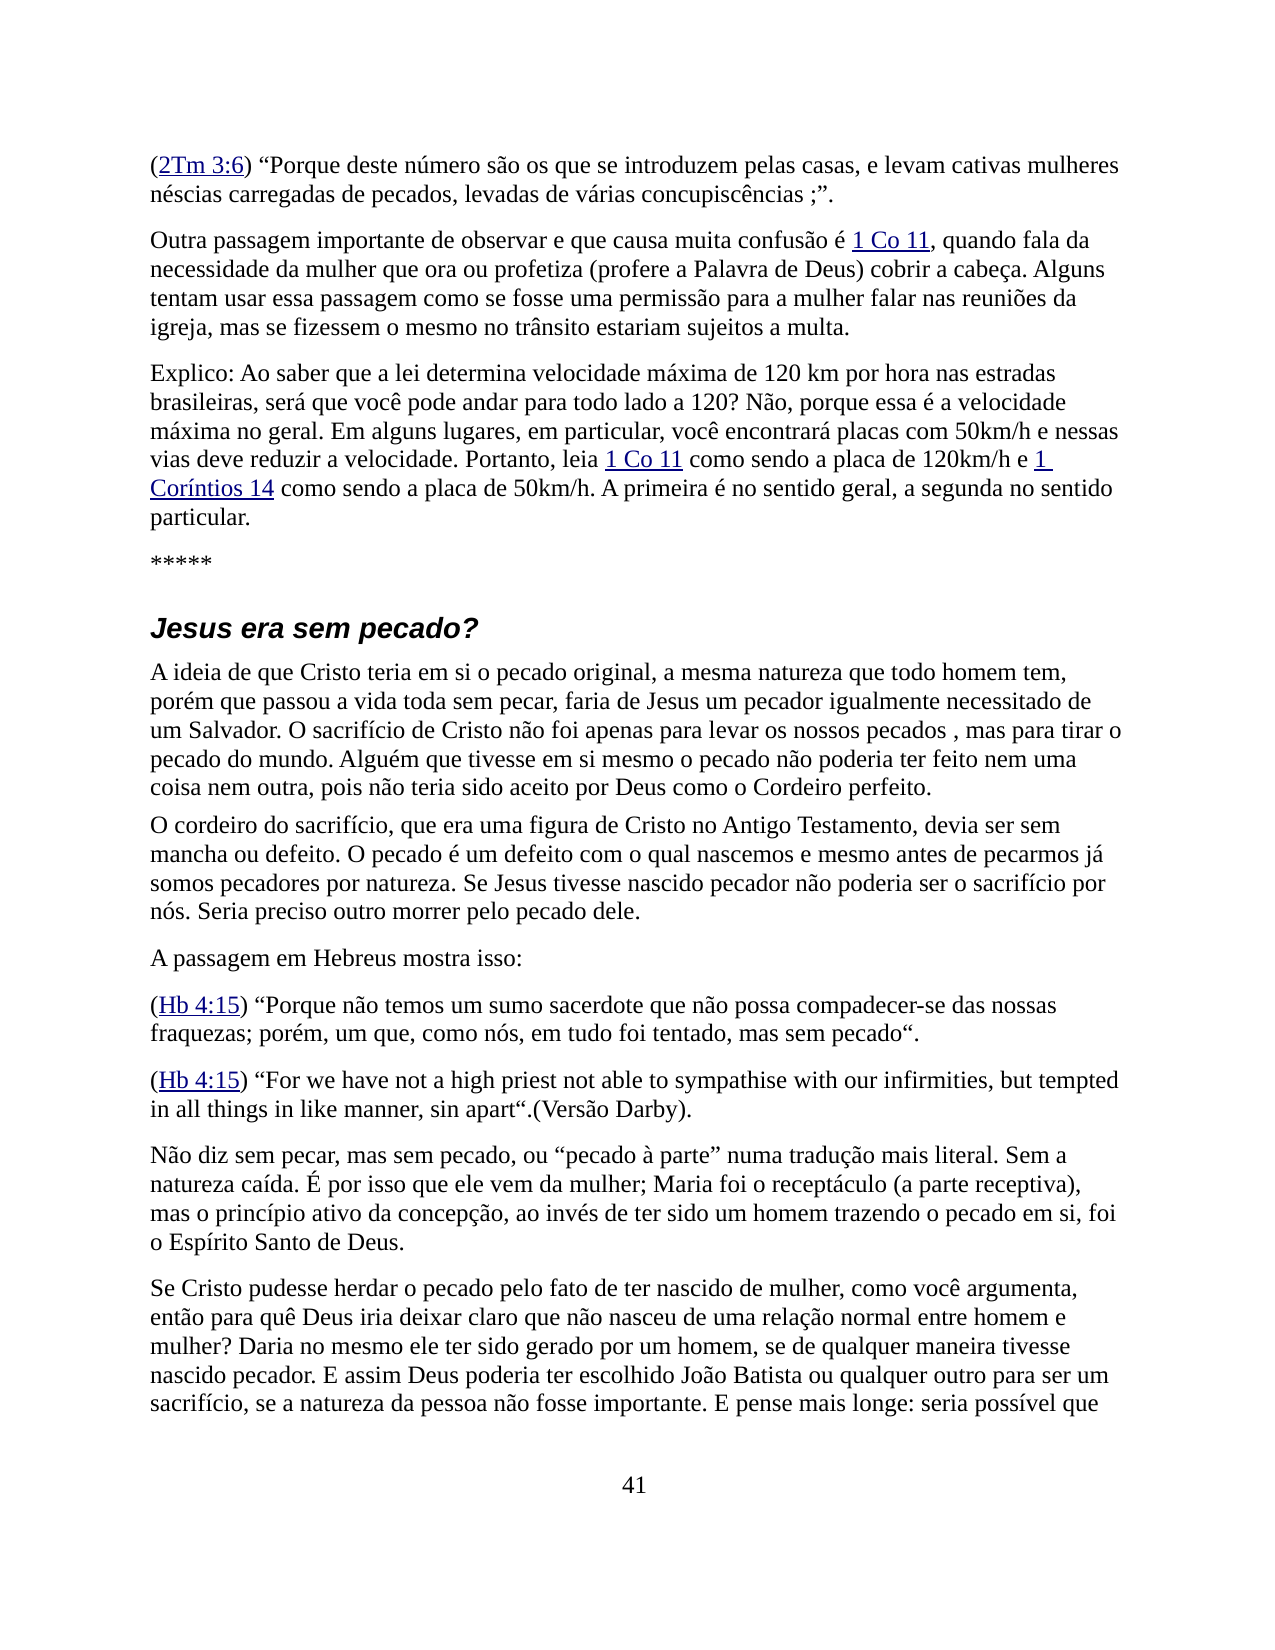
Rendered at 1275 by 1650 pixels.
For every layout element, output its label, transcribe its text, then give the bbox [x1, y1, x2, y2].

text A passagem em Hebreus mostra isso: [150, 943, 1125, 972]
text Explico: Ao saber que a lei determina velocidade máxima de 120 km por hora nas estradas brasileiras, será que você pode andar para todo lado a 120? Não, porque essa é a velocidade máxima no geral. Em alguns lugares, em particular, você encontrará placas com 50km/h e nessas vias deve reduzir a velocidade. Portanto, leia 1 Co 11 como sendo a placa de 120km/h e 1 Coríntios 14 como sendo a placa de 50km/h. A primeira é no sentido geral, a segunda no sentido particular. [150, 358, 1125, 531]
text (2Tm 3:6) “Porque deste número são os que se introduzem pelas casas, e levam cativas mulheres néscias carregadas de pecados, levadas de várias concupiscências ;”. [150, 150, 1125, 207]
text Não diz sem pecar, mas sem pecado, ou “pecado à parte” numa tradução mais literal. Sem a natureza caída. É por isso que ele vem da mulher; Maria foi o receptáculo (a parte receptiva), mas o princípio ativo da concepção, ao invés de ter sido um homem trazendo o pecado em si, foi o Espírito Santo de Deus. [150, 1141, 1125, 1256]
text O cordeiro do sacrifício, que era uma figura de Cristo no Antigo Testamento, devia ser sem mancha ou defeito. O pecado é um defeito com o qual nascemos e mesmo antes de pecarmos já somos pecadores por natureza. Se Jesus tivesse nascido pecador não poderia ser o sacrifício por nós. Seria preciso outro morrer pelo pecado dele. [150, 810, 1125, 925]
text A ideia de que Cristo teria em si o pecado original, a mesma natureza que todo homem tem, porém que passou a vida toda sem pecar, faria de Jesus um pecador igualmente necessitado de um Salvador. O sacrifício de Cristo não foi apenas para levar os nossos pecados , mas para tirar o pecado do mundo. Alguém que tivesse em si mesmo o pecado não poderia ter feito nem uma coisa nem outra, pois não teria sido aceito por Deus como o Cordeiro perfeito. [150, 657, 1125, 801]
text ***** [150, 549, 1125, 577]
subtitle Jesus era sem pecado? [150, 611, 1125, 645]
text (Hb 4:15) “For we have not a high priest not able to sympathise with our infirmities, but tempted in all things in like manner, sin apart“.(Versão Darby). [150, 1065, 1125, 1123]
text (Hb 4:15) “Porque não temos um sumo sacerdote que não possa compadecer-se das nossas fraquezas; porém, um que, como nós, em tudo foi tentado, mas sem pecado“. [150, 990, 1125, 1047]
text Outra passagem importante de observar e que causa muita confusão é 1 Co 11, quando fala da necessidade da mulher que ora ou profetiza (profere a Palavra de Deus) cobrir a cabeça. Alguns tentam usar essa passagem como se fosse uma permissão para a mulher falar nas reuniões da igreja, mas se fizessem o mesmo no trânsito estariam sujeitos a multa. [150, 225, 1125, 340]
text Se Cristo pudesse herdar o pecado pelo fato de ter nascido de mulher, como você argumenta, então para quê Deus iria deixar claro que não nasceu de uma relação normal entre homem e mulher? Daria no mesmo ele ter sido gerado por um homem, se de qualquer maneira tivesse nascido pecador. E assim Deus poderia ter escolhido João Batista ou qualquer outro para ser um sacrifício, se a natureza da pessoa não fosse importante. E pense mais longe: seria possível que [150, 1273, 1125, 1417]
